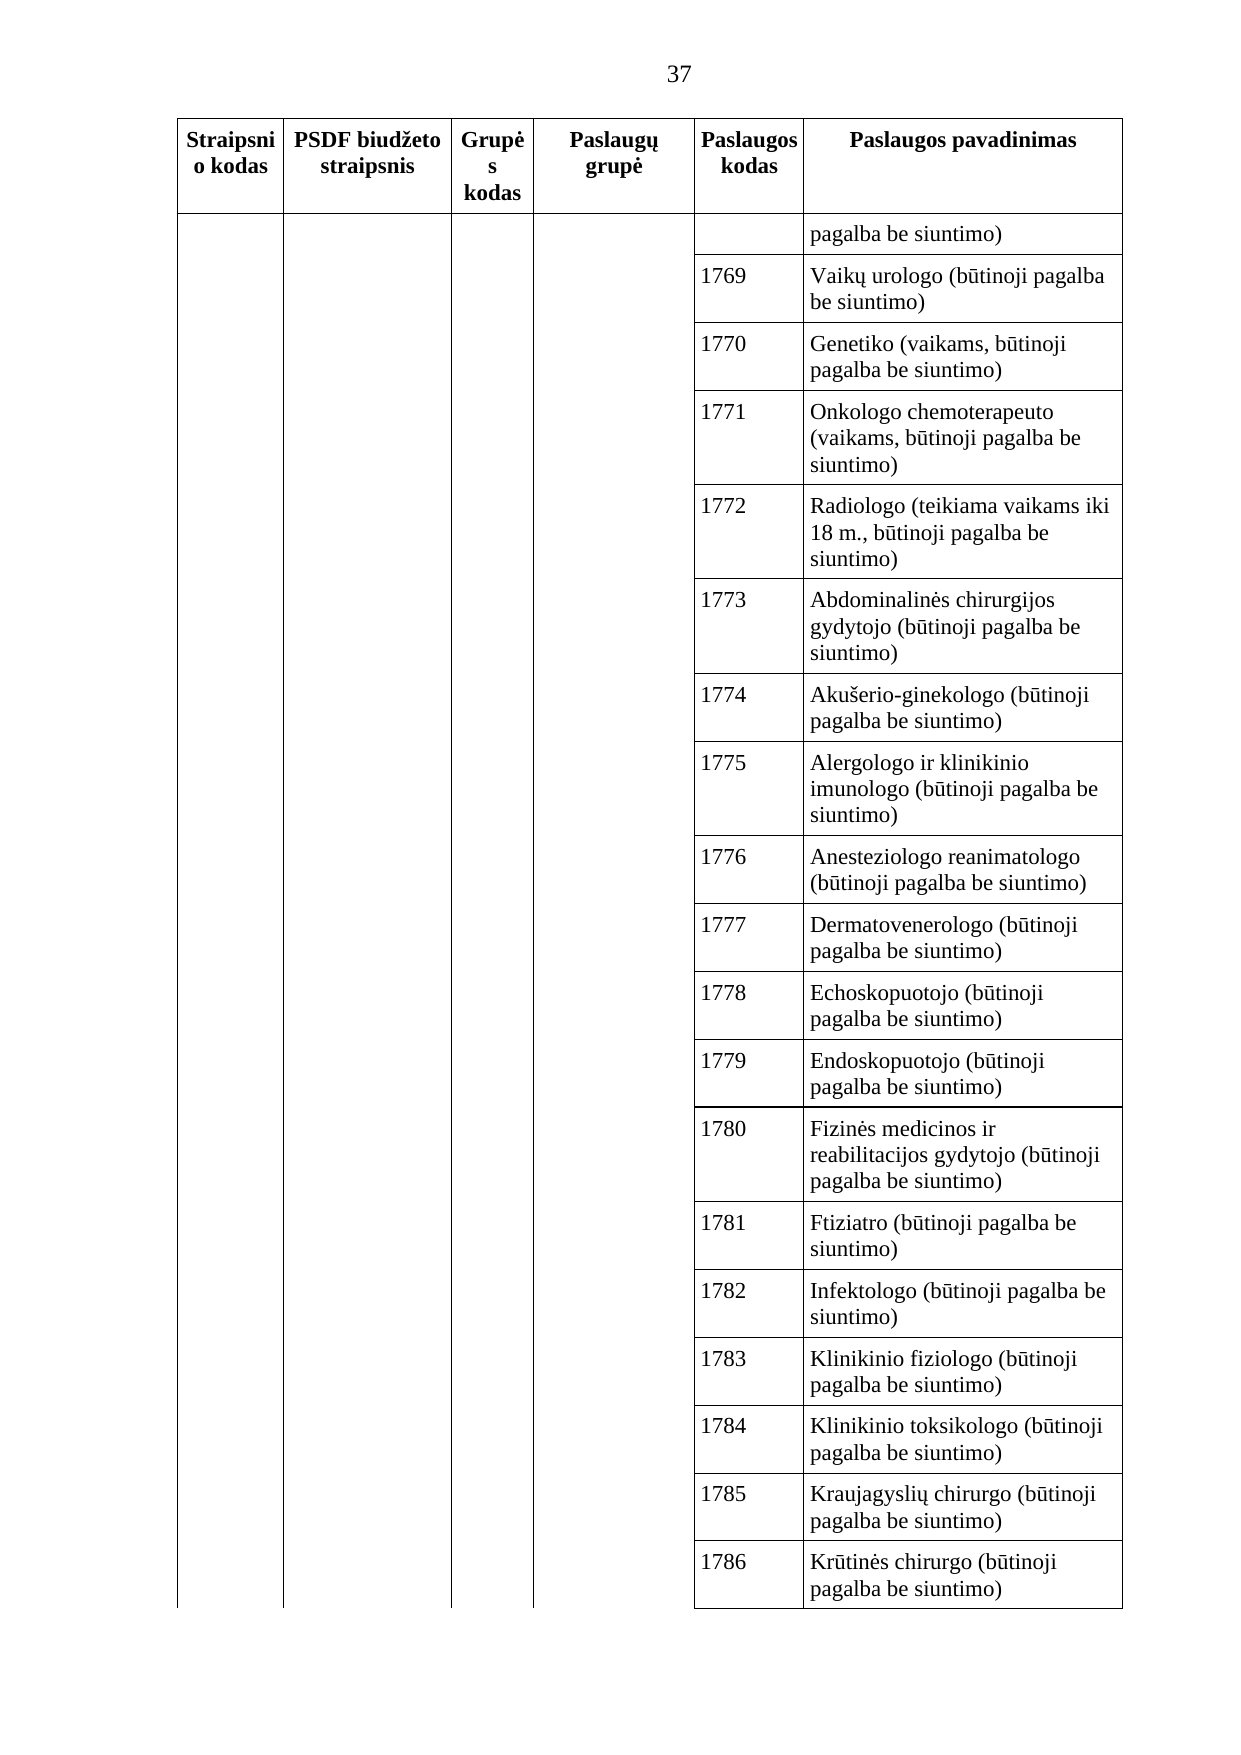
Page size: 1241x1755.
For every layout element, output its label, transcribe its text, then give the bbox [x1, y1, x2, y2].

table_cell [284, 971, 451, 1038]
table_cell [695, 214, 803, 254]
table_cell 1783 [695, 1338, 803, 1404]
table_cell [284, 390, 451, 484]
table_cell 1770 [695, 323, 803, 390]
table_cell [178, 1201, 283, 1269]
table_cell [284, 1039, 451, 1106]
table_header PSDF biudžeto straipsnis [284, 119, 451, 212]
table_cell 1775 [695, 742, 803, 835]
table_cell 1772 [695, 485, 803, 578]
table_cell Radiologo (teikiama vaikams iki 18 m., būtinoji pagalba be siuntimo) [804, 485, 1122, 578]
table_cell [284, 835, 451, 903]
table_cell [284, 578, 451, 673]
table_cell [284, 741, 451, 835]
table_cell [452, 835, 533, 903]
table_cell [284, 903, 451, 971]
table_cell [534, 1039, 694, 1106]
table_cell [452, 741, 533, 835]
table_cell pagalba be siuntimo) [804, 214, 1122, 254]
table_cell [178, 322, 283, 390]
table_cell [284, 1540, 451, 1608]
table_cell Infektologo (būtinoji pagalba be siuntimo) [804, 1270, 1122, 1337]
table_header Grupės kodas [452, 119, 533, 212]
table_cell [452, 214, 533, 254]
table_cell [452, 1337, 533, 1404]
table_cell [284, 1473, 451, 1540]
table_cell [452, 1540, 533, 1608]
table_cell 1781 [695, 1202, 803, 1269]
table_cell Ftiziatro (būtinoji pagalba be siuntimo) [804, 1202, 1122, 1269]
table_cell 1771 [695, 391, 803, 484]
table_cell [178, 1337, 283, 1404]
table_cell [534, 390, 694, 484]
table_cell 1785 [695, 1474, 803, 1540]
table_cell Krūtinės chirurgo (būtinoji pagalba be siuntimo) [804, 1541, 1122, 1608]
table_header Paslaugos kodas [695, 119, 803, 212]
table_cell [452, 1039, 533, 1106]
table_cell [534, 1106, 694, 1201]
table_cell [178, 835, 283, 903]
table_cell [452, 254, 533, 322]
table_cell [452, 390, 533, 484]
table_cell [534, 214, 694, 254]
table_cell Alergologo ir klinikinio imunologo (būtinoji pagalba be siuntimo) [804, 742, 1122, 835]
table_cell [178, 1473, 283, 1540]
table_cell Dermatovenerologo (būtinoji pagalba be siuntimo) [804, 904, 1122, 971]
table_cell [284, 673, 451, 741]
table_cell [178, 1540, 283, 1608]
table_cell [284, 484, 451, 578]
table_cell Genetiko (vaikams, būtinoji pagalba be siuntimo) [804, 323, 1122, 390]
table_cell [534, 322, 694, 390]
table_header Paslaugų grupė [534, 119, 694, 212]
table_cell [452, 673, 533, 741]
table_cell [284, 1405, 451, 1472]
table_cell Onkologo chemoterapeuto (vaikams, būtinoji pagalba be siuntimo) [804, 391, 1122, 484]
table_header Straipsnio kodas [178, 119, 283, 212]
table_cell [284, 214, 451, 254]
table_cell [178, 741, 283, 835]
table_cell [452, 1201, 533, 1269]
table_cell 1777 [695, 904, 803, 971]
table_cell [452, 971, 533, 1038]
table_cell [534, 835, 694, 903]
table_cell Akušerio-ginekologo (būtinoji pagalba be siuntimo) [804, 674, 1122, 741]
table_cell [534, 1405, 694, 1472]
table_cell [534, 1337, 694, 1404]
table_cell [178, 1269, 283, 1337]
table_cell [452, 903, 533, 971]
table_cell [534, 1540, 694, 1608]
table_cell [534, 1269, 694, 1337]
table_cell [178, 390, 283, 484]
table_cell [178, 673, 283, 741]
table_cell [534, 1473, 694, 1540]
table_cell [178, 903, 283, 971]
table_cell [178, 578, 283, 673]
table_cell Vaikų urologo (būtinoji pagalba be siuntimo) [804, 255, 1122, 322]
table_cell [452, 578, 533, 673]
table_cell [534, 903, 694, 971]
table_cell [284, 1337, 451, 1404]
table_cell [534, 484, 694, 578]
table_cell [178, 1405, 283, 1472]
table_cell [534, 971, 694, 1038]
table_cell 1778 [695, 972, 803, 1038]
table_cell Anesteziologo reanimatologo (būtinoji pagalba be siuntimo) [804, 836, 1122, 903]
table_cell [284, 1106, 451, 1201]
table_cell Fizinės medicinos ir reabilitacijos gydytojo (būtinoji pagalba be siuntimo) [804, 1108, 1122, 1201]
table_cell Endoskopuotojo (būtinoji pagalba be siuntimo) [804, 1040, 1122, 1106]
table_cell [452, 322, 533, 390]
table_cell 1773 [695, 579, 803, 673]
table_cell [284, 254, 451, 322]
table_cell [534, 673, 694, 741]
table_cell 1779 [695, 1040, 803, 1106]
table_cell Echoskopuotojo (būtinoji pagalba be siuntimo) [804, 972, 1122, 1038]
table_cell 1782 [695, 1270, 803, 1337]
table_cell 1784 [695, 1406, 803, 1472]
table_cell [452, 1269, 533, 1337]
table_cell [178, 1039, 283, 1106]
table_cell [178, 484, 283, 578]
table_cell [534, 254, 694, 322]
table_cell [452, 484, 533, 578]
table_cell [534, 578, 694, 673]
table_cell [284, 1201, 451, 1269]
table_cell [284, 322, 451, 390]
table_cell 1780 [695, 1108, 803, 1201]
table_cell 1769 [695, 255, 803, 322]
table_cell Abdominalinės chirurgijos gydytojo (būtinoji pagalba be siuntimo) [804, 579, 1122, 673]
table_cell [178, 1106, 283, 1201]
table_cell [452, 1405, 533, 1472]
table_cell [284, 1269, 451, 1337]
table_cell Klinikinio toksikologo (būtinoji pagalba be siuntimo) [804, 1406, 1122, 1472]
table_cell [452, 1106, 533, 1201]
table_cell 1774 [695, 674, 803, 741]
table_cell [178, 254, 283, 322]
table_cell 1776 [695, 836, 803, 903]
table_cell [178, 971, 283, 1038]
table_cell 1786 [695, 1541, 803, 1608]
table_cell [534, 1201, 694, 1269]
table_cell Klinikinio fiziologo (būtinoji pagalba be siuntimo) [804, 1338, 1122, 1404]
table_cell [178, 214, 283, 254]
table_cell [534, 741, 694, 835]
table_header Paslaugos pavadinimas [804, 119, 1122, 212]
table_cell Kraujagyslių chirurgo (būtinoji pagalba be siuntimo) [804, 1474, 1122, 1540]
table_cell [452, 1473, 533, 1540]
